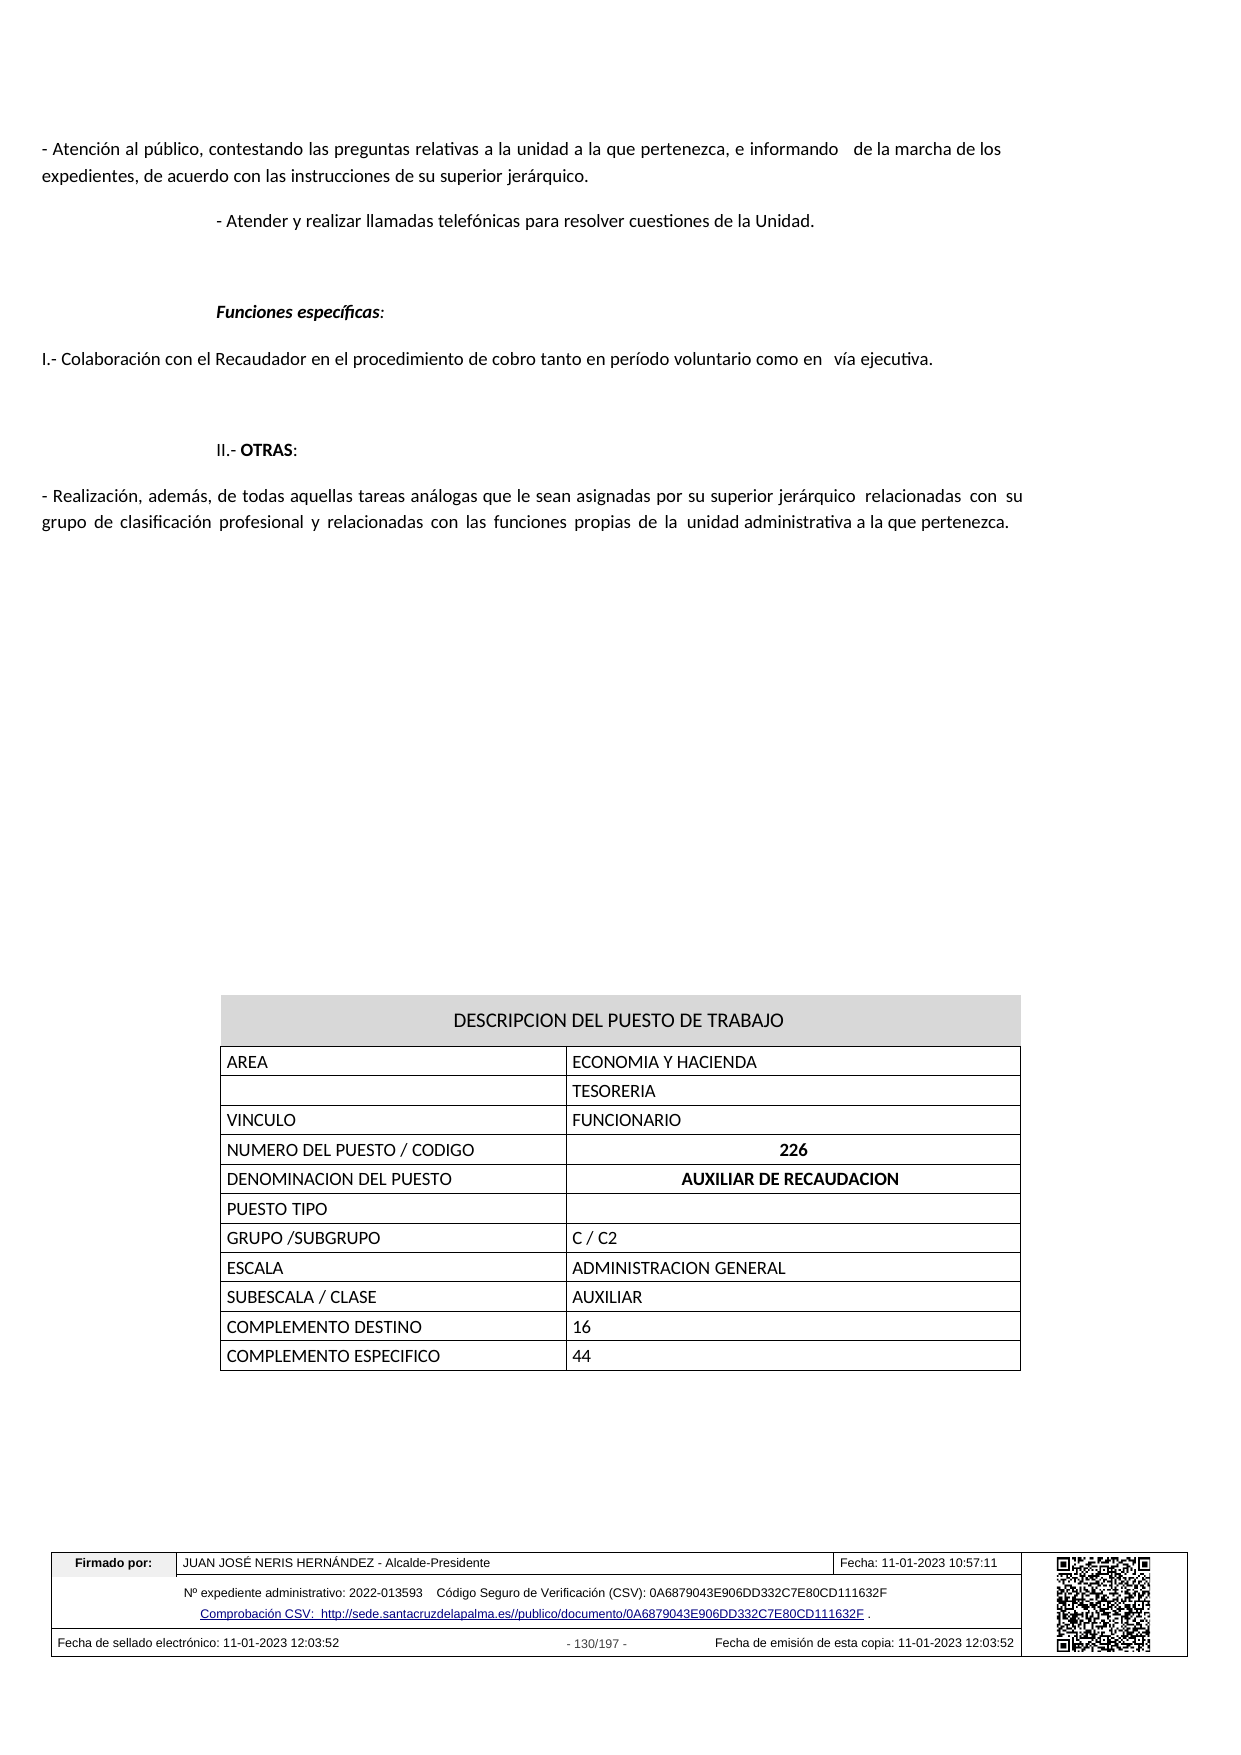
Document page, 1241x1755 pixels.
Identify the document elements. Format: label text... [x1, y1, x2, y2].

text I.- Colaboración con el Recaudador en el procedimiento de cobro tanto en período voluntario como en vía ejecutiva. [42, 347, 1008, 369]
table_cell FUNCIONARIO [567, 1106, 1020, 1134]
table_cell C / C2 [567, 1224, 1020, 1252]
table_cell ADMINISTRACION GENERAL [567, 1253, 1020, 1281]
table_cell AUXILIAR DE RECAUDACION [567, 1165, 1020, 1193]
table_cell NUMERO DEL PUESTO / CODIGO [221, 1135, 566, 1164]
table_header Firmado por: [52, 1553, 176, 1574]
table_cell DENOMINACION DEL PUESTO [221, 1165, 566, 1193]
table_header JUAN JOSÉ NERIS HERNÁNDEZ - Alcalde-Presidente [177, 1553, 833, 1574]
table_cell [221, 1076, 566, 1104]
table_cell TESORERIA [567, 1076, 1020, 1104]
table_cell PUESTO TIPO [221, 1194, 566, 1222]
text II.- OTRAS: [216, 438, 1199, 461]
text - Realización, además, de todas aquellas tareas análogas que le sean asignadas por su superior jerárquico relacionadas con su grupo de clasificación profesional y relacionadas con las funciones propias de la unidad administrativa a la que pertenezca. [42, 484, 1024, 533]
table_header DESCRIPCION DEL PUESTO DE TRABAJO [221, 995, 1021, 1046]
table_cell VINCULO [221, 1106, 566, 1134]
table_cell COMPLEMENTO ESPECIFICO [221, 1341, 566, 1370]
table_cell COMPLEMENTO DESTINO [221, 1312, 566, 1340]
table_cell ECONOMIA Y HACIENDA [567, 1047, 1020, 1075]
list Atender y realizar llamadas telefónicas para resolver cuestiones de la Unidad. [216, 209, 1199, 232]
table_header Fecha: 11-01-2023 10:57:11 [834, 1553, 1021, 1574]
table_cell 226 [567, 1135, 1020, 1164]
table_cell Nº expediente administrativo: 2022-013593 Código Seguro de Verificación (CSV): 0A6879043E906DD332C7E80CD111632F Comprobación CSV: http://sede.santacruzdelapalma.es//publico/documento/0A6879043E906DD332C7E80CD111632F . [52, 1575, 1021, 1628]
table_cell SUBESCALA / CLASE [221, 1282, 566, 1311]
table_cell AREA [221, 1047, 566, 1075]
table_cell 16 [567, 1312, 1020, 1340]
table_header [1022, 1553, 1187, 1656]
table_cell 44 [567, 1341, 1020, 1370]
list Atención al público, contestando las preguntas relativas a la unidad a la que pertenezca, e informando de la marcha de los expedientes, de acuerdo con las instrucciones de su superior jerárquico. [42, 137, 1023, 187]
table_cell [567, 1194, 1020, 1222]
subtitle Funciones específicas: [216, 301, 1199, 324]
table_cell Fecha de sellado electrónico: 11-01-2023 12:03:52 - 130/197 - Fecha de emisión de esta copia: 11-01-2023 12:03:52 [52, 1629, 1021, 1656]
table_cell ESCALA [221, 1253, 566, 1281]
table_cell AUXILIAR [567, 1282, 1020, 1311]
table_cell GRUPO /SUBGRUPO [221, 1224, 566, 1252]
